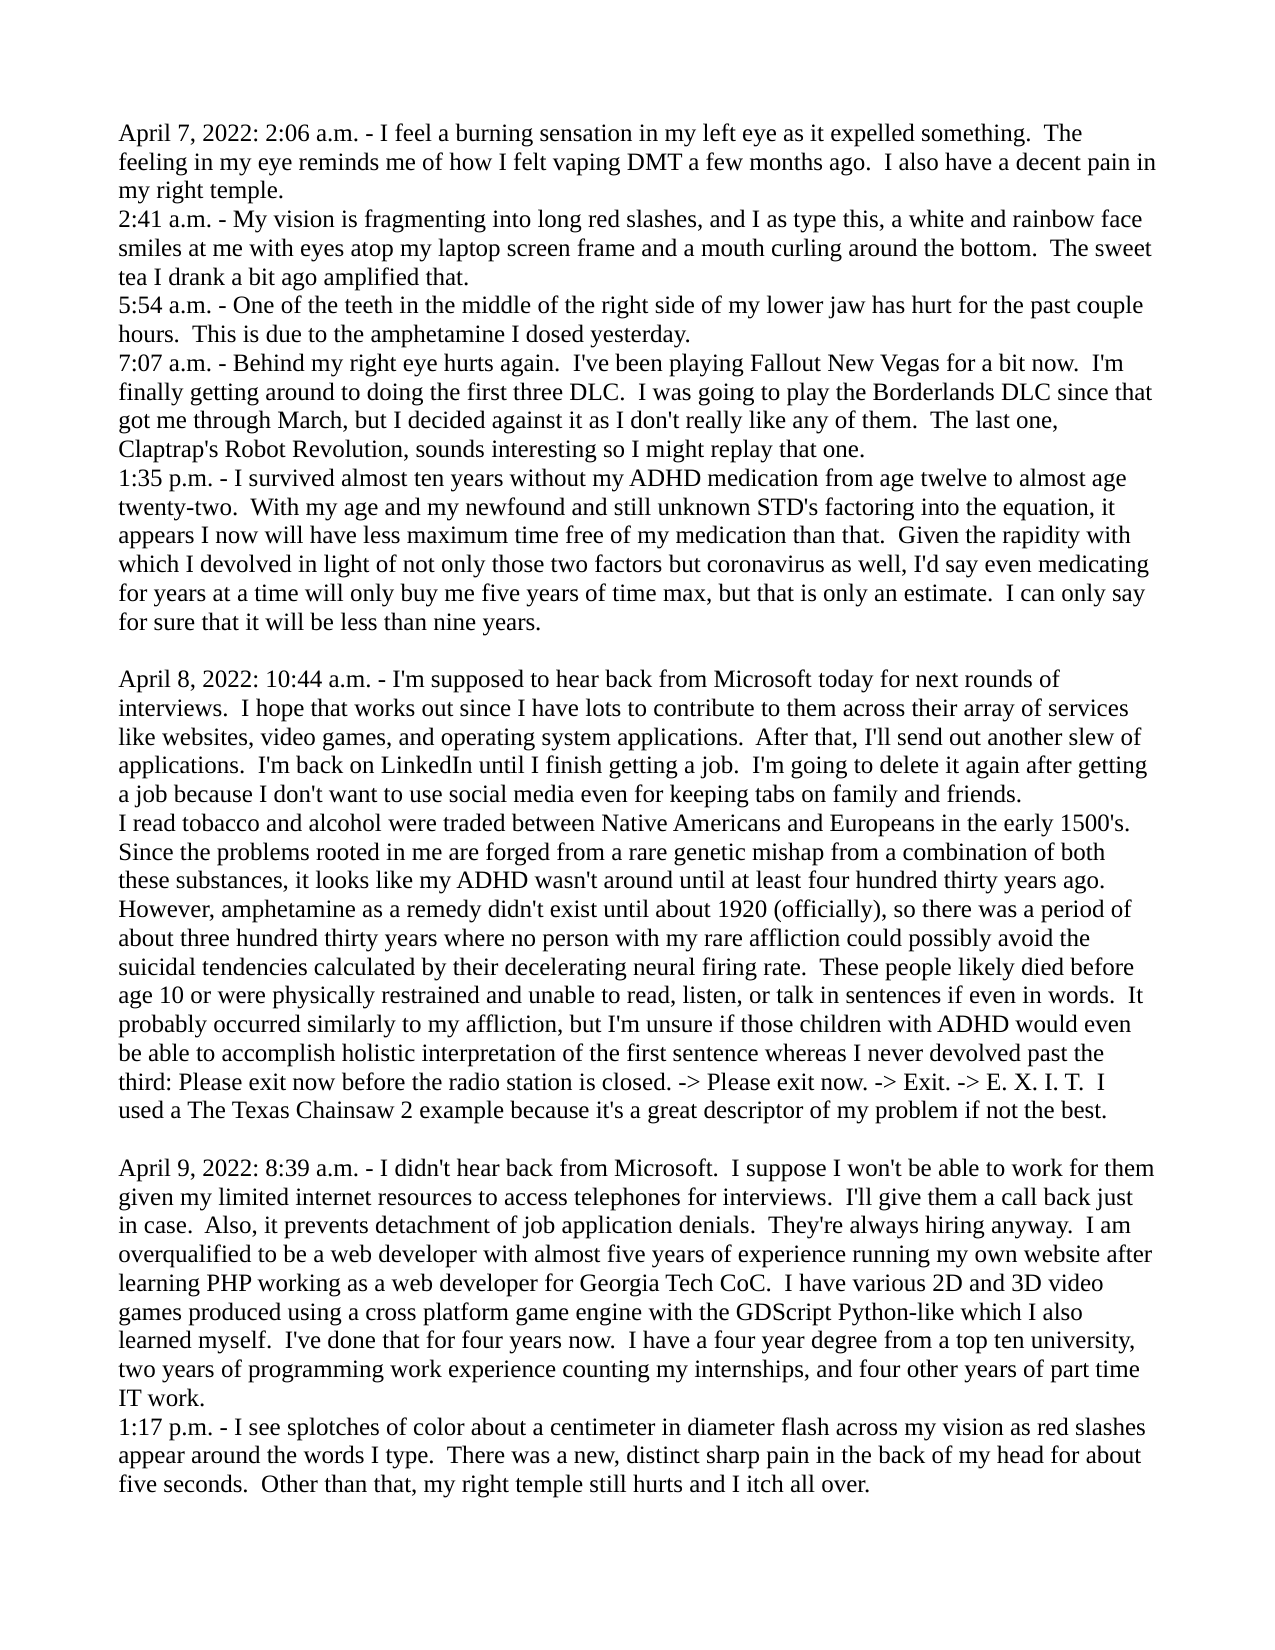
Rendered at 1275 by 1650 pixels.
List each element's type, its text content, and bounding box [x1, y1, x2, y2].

text 5:54 a.m. - One of the teeth in the middle of the right side of my lower jaw has hurt for the past couple hours. This is due to the amphetamine I dosed yesterday. [118, 291, 1157, 348]
text April 7, 2022: 2:06 a.m. - I feel a burning sensation in my left eye as it expelled something. The feeling in my eye reminds me of how I felt vaping DMT a few months ago. I also have a decent pain in my right temple. [118, 118, 1157, 204]
text I read tobacco and alcohol were traded between Native Americans and Europeans in the early 1500's. Since the problems rooted in me are forged from a rare genetic mishap from a combination of both these substances, it looks like my ADHD wasn't around until at least four hundred thirty years ago. However, amphetamine as a remedy didn't exist until about 1920 (officially), so there was a period of about three hundred thirty years where no person with my rare affliction could possibly avoid the suicidal tendencies calculated by their decelerating neural firing rate. These people likely died before age 10 or were physically restrained and unable to read, listen, or talk in sentences if even in words. It probably occurred similarly to my affliction, but I'm unsure if those children with ADHD would even be able to accomplish holistic interpretation of the first sentence whereas I never devolved past the third: Please exit now before the radio station is closed. -> Please exit now. -> Exit. -> E. X. I. T. I used a The Texas Chainsaw 2 example because it's a great descriptor of my problem if not the best. [118, 808, 1157, 1124]
text April 8, 2022: 10:44 a.m. - I'm supposed to hear back from Microsoft today for next rounds of interviews. I hope that works out since I have lots to contribute to them across their array of services like websites, video games, and operating system applications. After that, I'll send out another slew of applications. I'm back on LinkedIn until I finish getting a job. I'm going to delete it again after getting a job because I don't want to use social media even for keeping tabs on family and friends. [118, 664, 1157, 808]
text 1:35 p.m. - I survived almost ten years without my ADHD medication from age twelve to almost age twenty-two. With my age and my newfound and still unknown STD's factoring into the equation, it appears I now will have less maximum time free of my medication than that. Given the rapidity with which I devolved in light of not only those two factors but coronavirus as well, I'd say even medicating for years at a time will only buy me five years of time max, but that is only an estimate. I can only say for sure that it will be less than nine years. [118, 463, 1157, 636]
text 7:07 a.m. - Behind my right eye hurts again. I've been playing Fallout New Vegas for a bit now. I'm finally getting around to doing the first three DLC. I was going to play the Borderlands DLC since that got me through March, but I decided against it as I don't really like any of them. The last one, Claptrap's Robot Revolution, sounds interesting so I might replay that one. [118, 348, 1157, 463]
text 2:41 a.m. - My vision is fragmenting into long red slashes, and I as type this, a white and rainbow face smiles at me with eyes atop my laptop screen frame and a mouth curling around the bottom. The sweet tea I drank a bit ago amplified that. [118, 204, 1157, 291]
text 1:17 p.m. - I see splotches of color about a centimeter in diameter flash across my vision as red slashes appear around the words I type. There was a new, distinct sharp pain in the back of my head for about five seconds. Other than that, my right temple still hurts and I itch all over. [118, 1412, 1157, 1498]
text April 9, 2022: 8:39 a.m. - I didn't hear back from Microsoft. I suppose I won't be able to work for them given my limited internet resources to access telephones for interviews. I'll give them a call back just in case. Also, it prevents detachment of job application denials. They're always hiring anyway. I am overqualified to be a web developer with almost five years of experience running my own website after learning PHP working as a web developer for Georgia Tech CoC. I have various 2D and 3D video games produced using a cross platform game engine with the GDScript Python-like which I also learned myself. I've done that for four years now. I have a four year degree from a top ten university, two years of programming work experience counting my internships, and four other years of part time IT work. [118, 1153, 1157, 1412]
